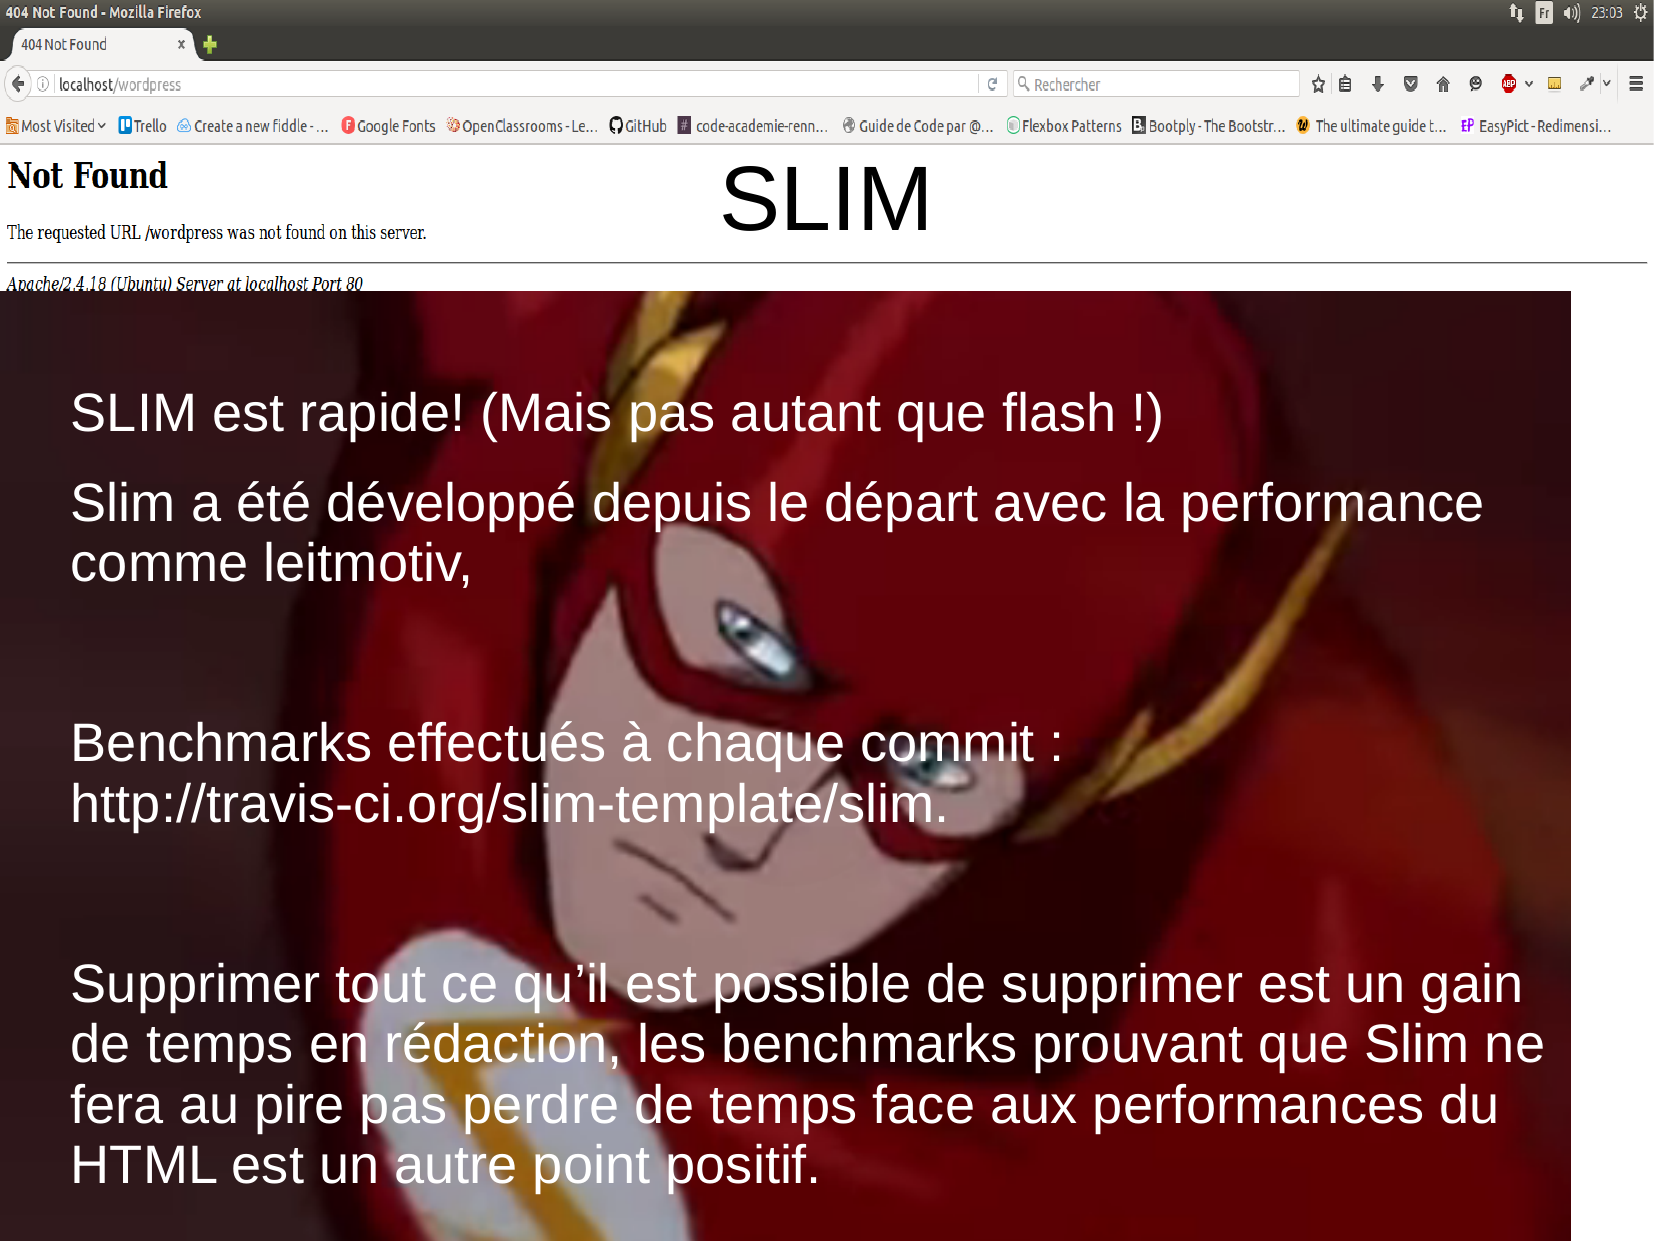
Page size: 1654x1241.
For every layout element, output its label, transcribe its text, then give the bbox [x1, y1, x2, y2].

list SLIM est rapide! (Mais pas autant que flash !) Slim a été développé depuis le départ avec la performance comme leitmotiv, Benchmarks effectués à chaque commit : http://travis-ci.org/slim-template/slim. Supprimer tout ce qu’il est possible de supprimer est un gain de temps en rédaction, les benchmarks prouvant que Slim ne fera au pire pas perdre de temps face aux performances du HTML est un autre point positif. [0, 291, 1571, 1241]
picture [0, 0, 1654, 1241]
title SLIM [82, 141, 1571, 257]
